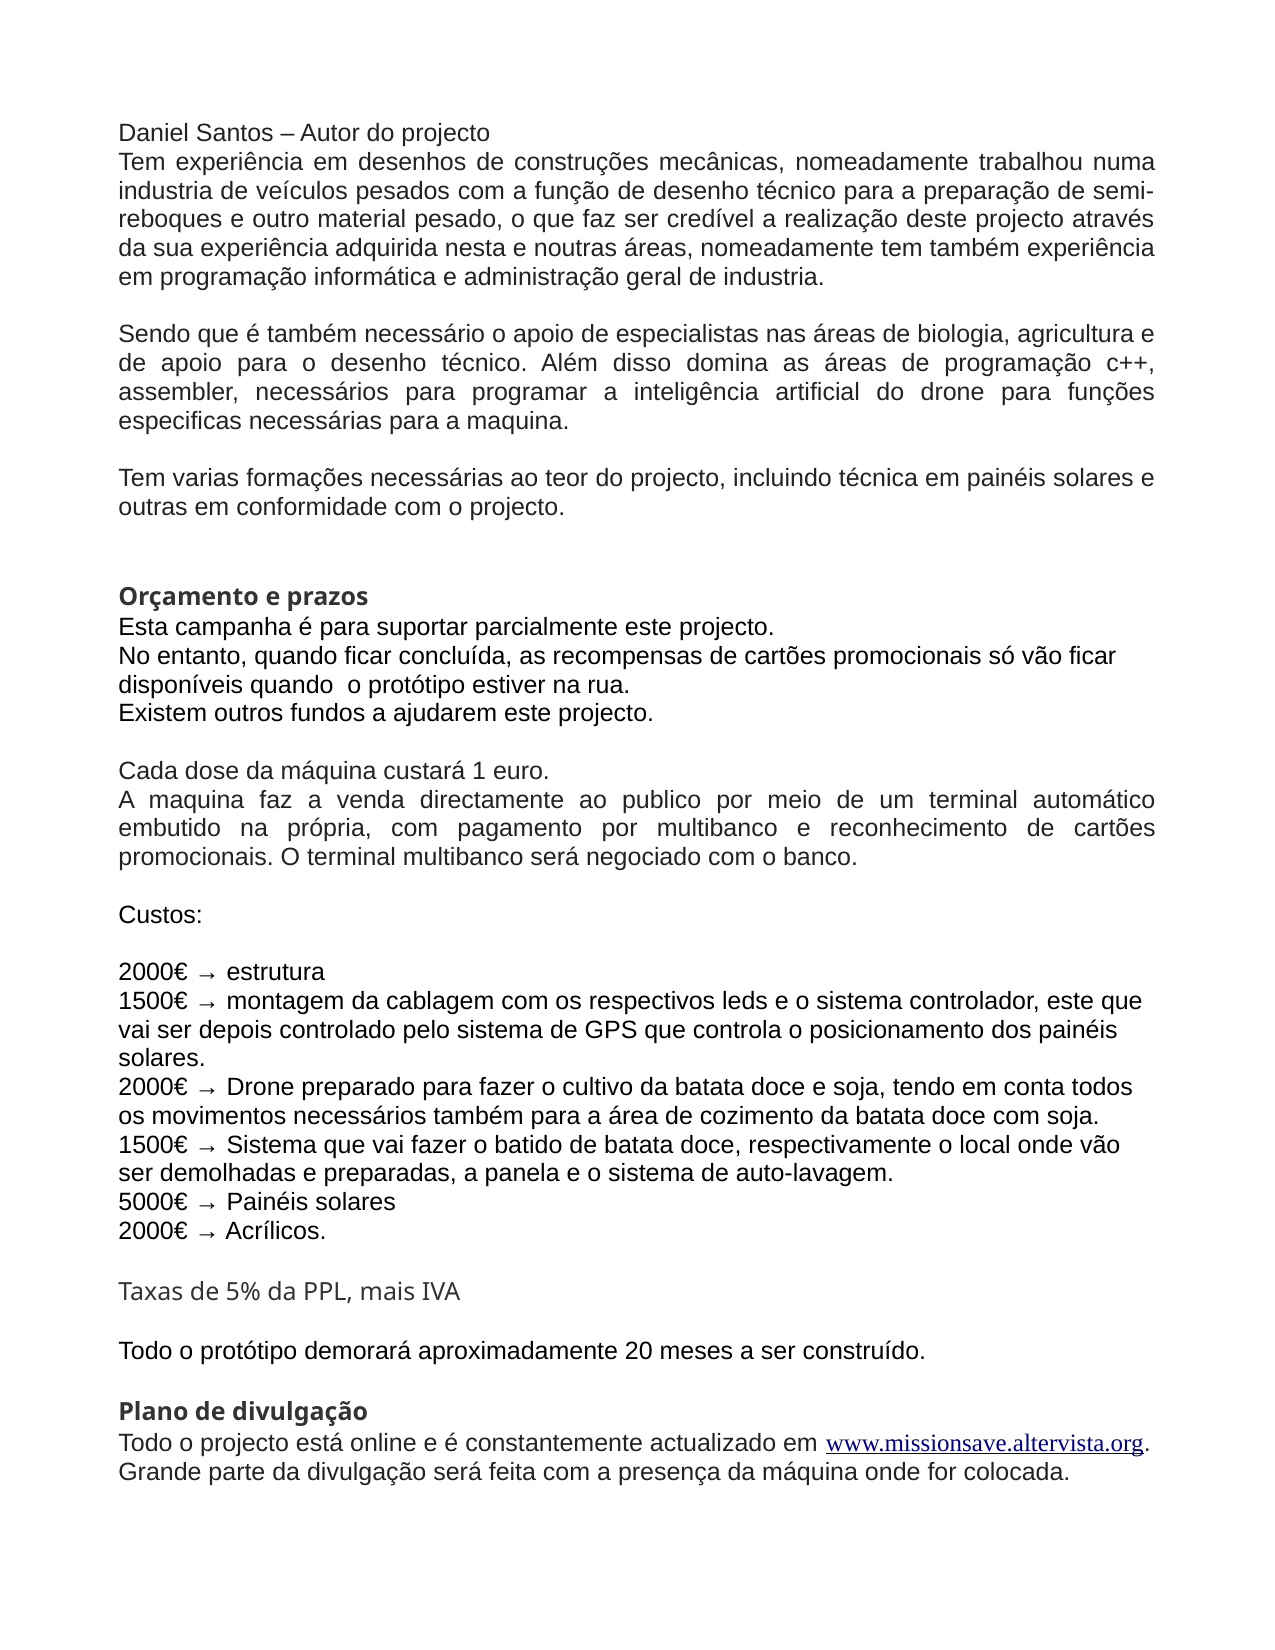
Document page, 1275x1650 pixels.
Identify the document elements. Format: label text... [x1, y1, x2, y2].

text Tem varias formações necessárias ao teor do projecto, incluindo técnica em painéis solares e outras em conformidade com o projecto. [118, 463, 1157, 521]
text Existem outros fundos a ajudarem este projecto. [118, 698, 1157, 727]
text Todo o protótipo demorará aproximadamente 20 meses a ser construído. [118, 1336, 1157, 1365]
text 2000€ → Drone preparado para fazer o cultivo da batata doce e soja, tendo em conta todos os movimentos necessários também para a área de cozimento da batata doce com soja. [118, 1072, 1157, 1130]
text 2000€ → Acrílicos. [118, 1216, 1157, 1245]
text Cada dose da máquina custará 1 euro. [118, 756, 1157, 785]
text Esta campanha é para suportar parcialmente este projecto. [118, 612, 1157, 641]
text Todo o projecto está online e é constantemente actualizado em www.missionsave.altervista.org. [118, 1428, 1157, 1457]
text No entanto, quando ficar concluída, as recompensas de cartões promocionais só vão ficar disponíveis quando o protótipo estiver na rua. [118, 641, 1157, 698]
text A maquina faz a venda directamente ao publico por meio de um terminal automático embutido na própria, com pagamento por multibanco e reconhecimento de cartões promocionais. O terminal multibanco será negociado com o banco. [118, 785, 1157, 871]
text 1500€ → Sistema que vai fazer o batido de batata doce, respectivamente o local onde vão ser demolhadas e preparadas, a panela e o sistema de auto-lavagem. [118, 1130, 1157, 1187]
text Plano de divulgação [118, 1394, 1157, 1428]
text Tem experiência em desenhos de construções mecânicas, nomeadamente trabalhou numa industria de veículos pesados com a função de desenho técnico para a preparação de semi-reboques e outro material pesado, o que faz ser credível a realização deste projecto através da sua experiência adquirida nesta e noutras áreas, nomeadamente tem também experiência em programação informática e administração geral de industria. [118, 147, 1157, 291]
text 1500€ → montagem da cablagem com os respectivos leds e o sistema controlador, este que vai ser depois controlado pelo sistema de GPS que controla o posicionamento dos painéis solares. [118, 986, 1157, 1072]
text Custos: [118, 900, 1157, 928]
text Taxas de 5% da PPL, mais IVA [118, 1273, 1157, 1307]
text 2000€ → estrutura [118, 957, 1157, 986]
text Daniel Santos – Autor do projecto [118, 118, 1157, 147]
text Orçamento e prazos [118, 578, 1157, 612]
text Sendo que é também necessário o apoio de especialistas nas áreas de biologia, agricultura e de apoio para o desenho técnico. Além disso domina as áreas de programação c++, assembler, necessários para programar a inteligência artificial do drone para funções especificas necessárias para a maquina. [118, 319, 1157, 434]
text 5000€ → Painéis solares [118, 1187, 1157, 1216]
text Grande parte da divulgação será feita com a presença da máquina onde for colocada. [118, 1457, 1157, 1485]
